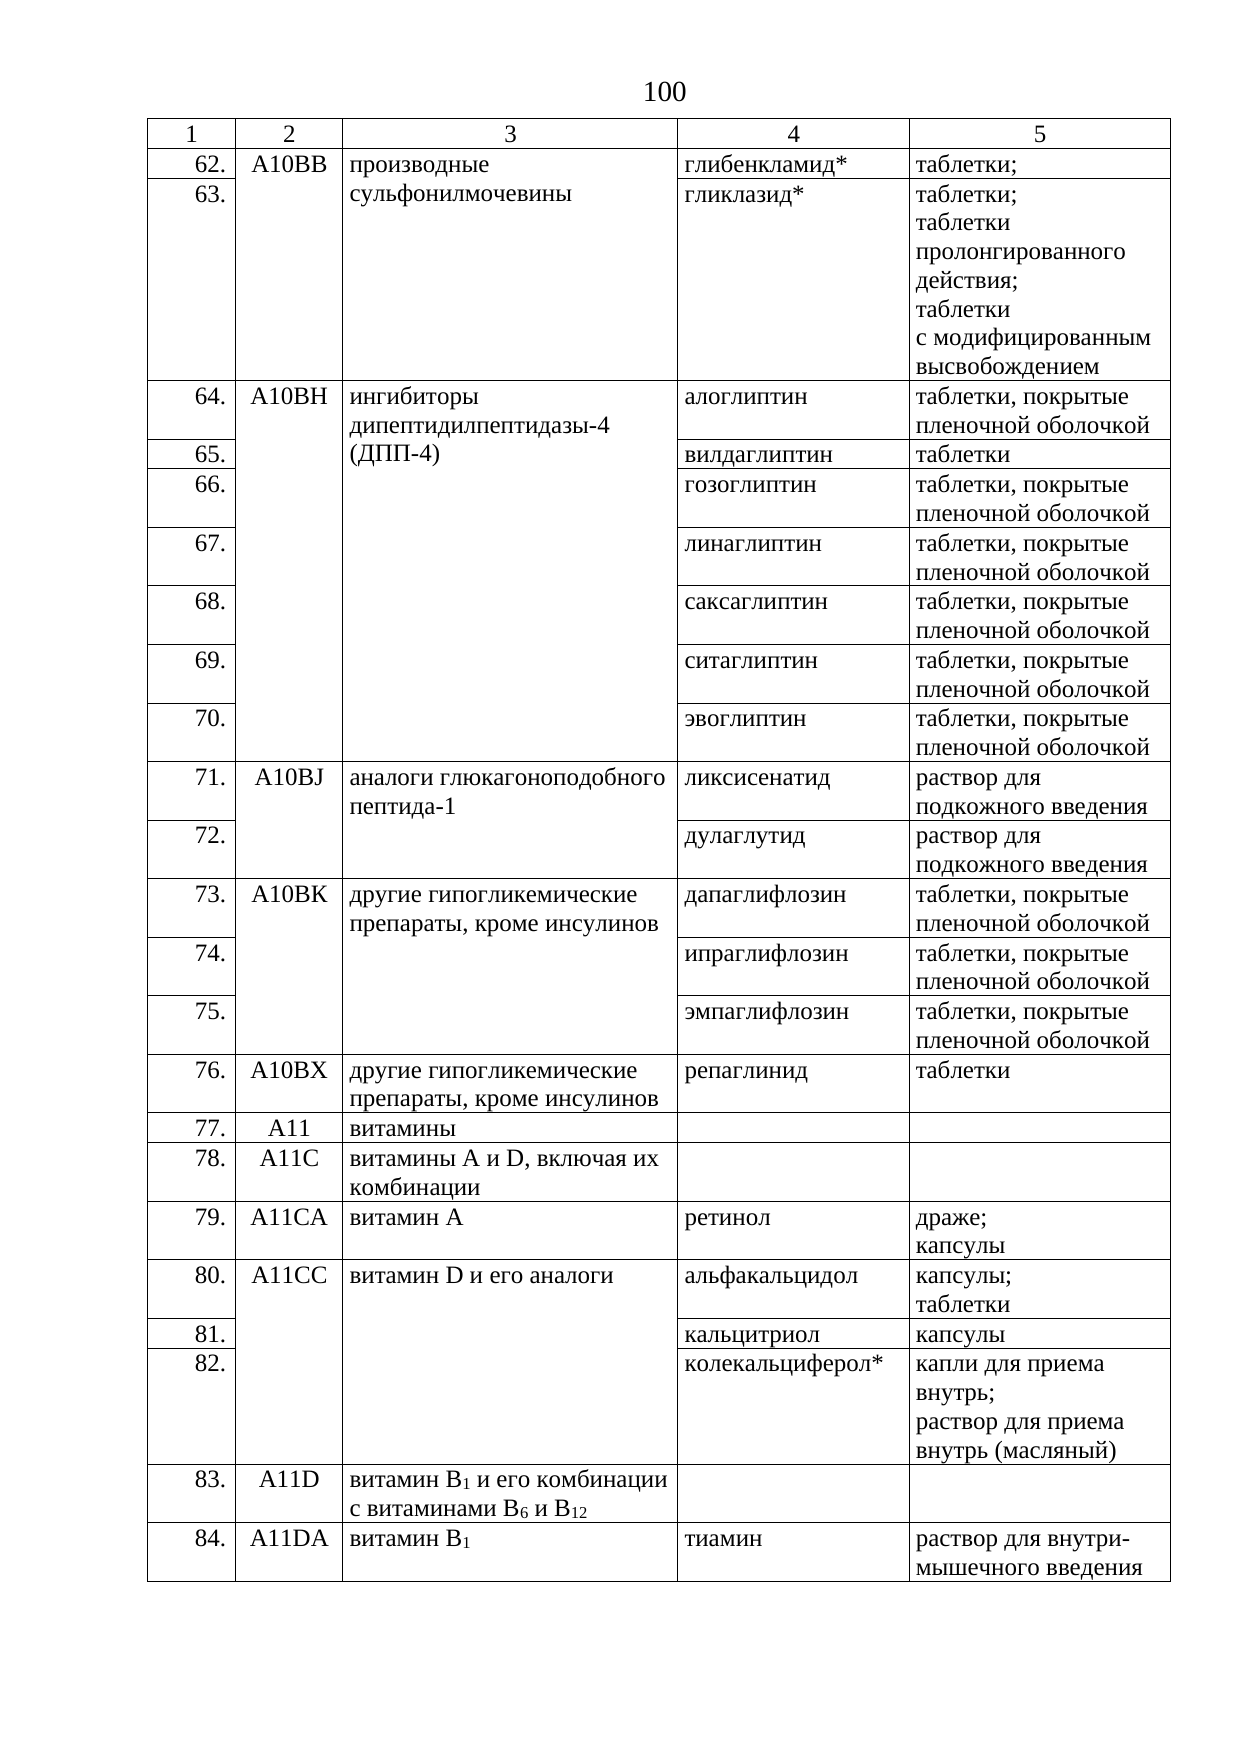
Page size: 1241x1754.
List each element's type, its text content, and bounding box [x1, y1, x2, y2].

table_cell таблетки; [910, 149, 1170, 178]
table_cell [148, 1319, 235, 1347]
table_cell таблетки, покрытые пленочной оболочкой [910, 586, 1170, 644]
table_cell ингибиторы дипептидилпептидазы-4 (ДПП-4) [343, 381, 677, 702]
table_cell витамины [343, 1113, 677, 1142]
table_cell [678, 1465, 909, 1522]
table_cell [148, 1523, 235, 1581]
table_cell [148, 1260, 235, 1318]
table_cell ликсисенатид [678, 762, 909, 819]
table_cell [910, 1465, 1170, 1522]
table_cell [148, 149, 235, 178]
table_cell [148, 179, 235, 380]
table_cell [343, 820, 677, 878]
table_cell вилдаглиптин [678, 440, 909, 468]
table_cell A10BH [236, 381, 342, 438]
table_cell драже; капсулы [910, 1202, 1170, 1259]
table_cell [148, 762, 235, 819]
table_cell раствор для подкожного введения [910, 821, 1170, 878]
table_cell эмпаглифлозин [678, 996, 909, 1054]
table_cell [236, 995, 342, 1054]
table_cell [678, 1143, 909, 1201]
table_cell [148, 1055, 235, 1112]
table_cell A10BJ [236, 762, 342, 819]
table_cell раствор для подкожного введения [910, 762, 1170, 819]
table_cell A11C [236, 1143, 342, 1201]
table_cell A11D [236, 1465, 342, 1522]
table_cell витамин B1 и его комбинации с витаминами B6 и B12 [343, 1465, 677, 1522]
table_cell раствор для внутри-мышечного введения [910, 1523, 1170, 1581]
table_cell [236, 937, 342, 995]
table_cell таблетки, покрытые пленочной оболочкой [910, 381, 1170, 438]
table_cell [236, 527, 342, 585]
table_header 4 [678, 119, 909, 148]
table_cell ретинол [678, 1202, 909, 1259]
table_cell A10BB [236, 149, 342, 380]
table_cell производные сульфонилмочевины [343, 149, 677, 380]
table_cell [148, 528, 235, 585]
table_cell [148, 938, 235, 995]
table_cell другие гипогликемические препараты, кроме инсулинов [343, 879, 677, 1054]
table_cell A10BX [236, 1055, 342, 1112]
table_cell [236, 585, 342, 644]
table_cell витамин D и его аналоги [343, 1260, 677, 1463]
table_cell дулаглутид [678, 821, 909, 878]
table_cell таблетки, покрытые пленочной оболочкой [910, 528, 1170, 585]
table_cell ипраглифлозин [678, 938, 909, 995]
table_cell A10BК [236, 879, 342, 937]
table_cell капсулы [910, 1319, 1170, 1347]
table_cell A11DA [236, 1523, 342, 1581]
table_cell таблетки, покрытые пленочной оболочкой [910, 938, 1170, 995]
table_cell саксаглиптин [678, 586, 909, 644]
table_cell таблетки, покрытые пленочной оболочкой [910, 645, 1170, 702]
table_cell алоглиптин [678, 381, 909, 438]
table_cell [148, 440, 235, 468]
table_cell аналоги глюкагоноподобного пептида-1 [343, 762, 677, 819]
table_cell витамин B1 [343, 1523, 677, 1581]
table_cell [236, 439, 342, 468]
table_cell глибенкламид* [678, 149, 909, 178]
table_cell тиамин [678, 1523, 909, 1581]
table_cell таблетки; таблетки пролонгированного действия; таблетки с модифицированным высвобождением [910, 179, 1170, 380]
table_cell A11CC [236, 1260, 342, 1463]
table_cell дапаглифлозин [678, 879, 909, 937]
table_cell [148, 1113, 235, 1142]
table_cell [148, 645, 235, 702]
table_cell таблетки, покрытые пленочной оболочкой [910, 469, 1170, 527]
table_cell A11 [236, 1113, 342, 1142]
table_header 1 [148, 119, 235, 148]
table_cell [678, 1113, 909, 1142]
table_cell [148, 821, 235, 878]
table_cell [148, 1349, 235, 1463]
table_cell [148, 996, 235, 1054]
table_cell [148, 381, 235, 438]
table_header 3 [343, 119, 677, 148]
table_cell [148, 879, 235, 937]
table_cell линаглиптин [678, 528, 909, 585]
table_cell колекальциферол* [678, 1349, 909, 1463]
table_cell [236, 703, 342, 761]
table_header 2 [236, 119, 342, 148]
table_cell [148, 1465, 235, 1522]
table_cell ситаглиптин [678, 645, 909, 702]
table_header 5 [910, 119, 1170, 148]
table_cell капли для приема внутрь; раствор для приема внутрь (масляный) [910, 1349, 1170, 1463]
table_cell витамин A [343, 1202, 677, 1259]
table_cell [910, 1143, 1170, 1201]
table_cell капсулы; таблетки [910, 1260, 1170, 1318]
table_cell гозоглиптин [678, 469, 909, 527]
table_cell [148, 469, 235, 527]
table_cell [148, 1202, 235, 1259]
table_cell другие гипогликемические препараты, кроме инсулинов [343, 1055, 677, 1112]
table_cell [148, 704, 235, 761]
table_cell [236, 644, 342, 702]
table_cell гликлазид* [678, 179, 909, 380]
table_cell таблетки [910, 1055, 1170, 1112]
table_cell [910, 1113, 1170, 1142]
table_cell [236, 820, 342, 878]
table_cell [148, 1143, 235, 1201]
table_cell A11CA [236, 1202, 342, 1259]
table_cell витамины A и D, включая их комбинации [343, 1143, 677, 1201]
table_cell [148, 586, 235, 644]
table_cell таблетки, покрытые пленочной оболочкой [910, 879, 1170, 937]
table_cell [236, 468, 342, 527]
table_cell таблетки [910, 440, 1170, 468]
table_cell таблетки, покрытые пленочной оболочкой [910, 704, 1170, 761]
table_cell эвоглиптин [678, 704, 909, 761]
table_cell альфакальцидол [678, 1260, 909, 1318]
table_cell кальцитриол [678, 1319, 909, 1347]
table_cell таблетки, покрытые пленочной оболочкой [910, 996, 1170, 1054]
table_cell репаглинид [678, 1055, 909, 1112]
table_cell [343, 703, 677, 761]
